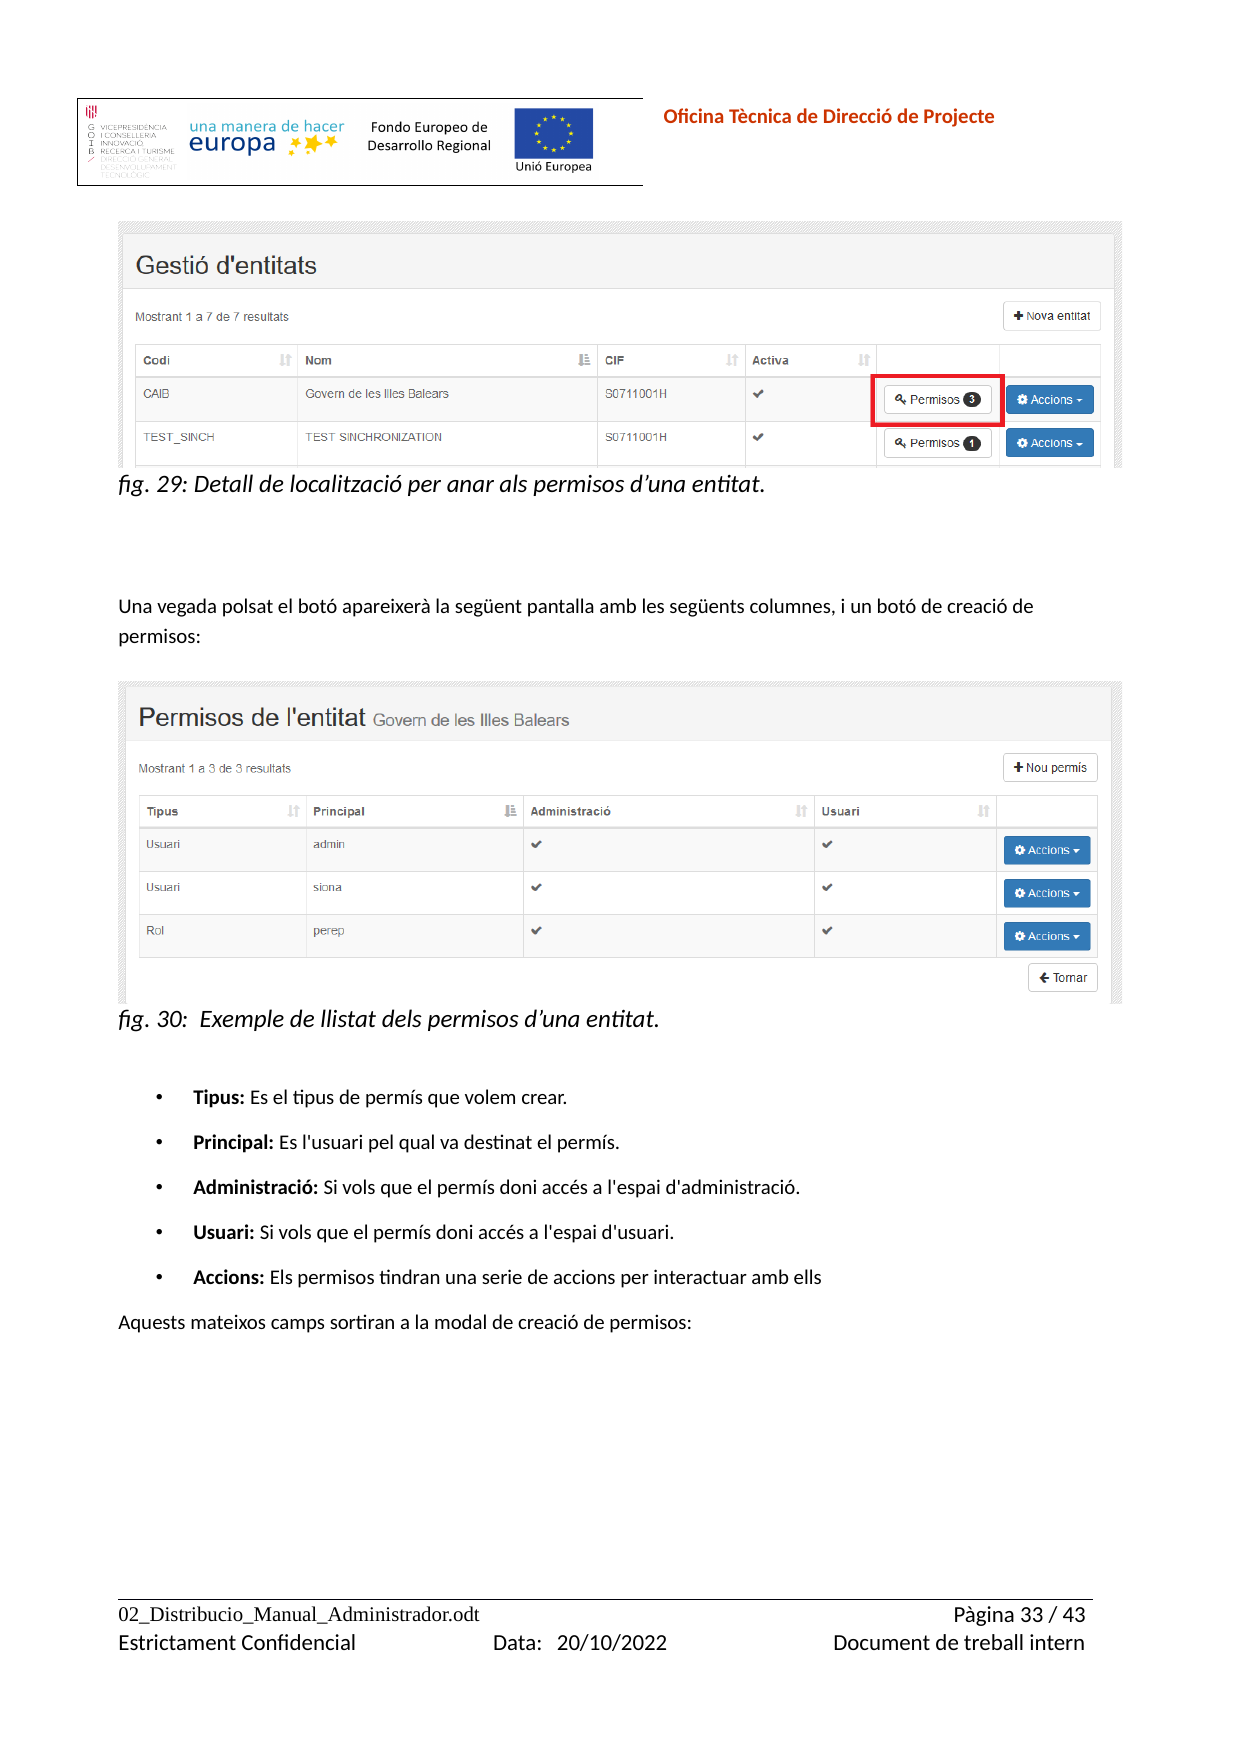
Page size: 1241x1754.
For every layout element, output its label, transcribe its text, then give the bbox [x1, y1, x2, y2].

picture [187, 103, 599, 180]
text Una vegada polsat el botó apareixerà la següent pantalla amb les següents columnes, i un botó de creació de permisos: [118, 593, 1122, 649]
picture [118, 221, 1123, 468]
list Administració: Si vols que el permís doni accés a l'espai d'administració. [156, 1174, 1122, 1199]
list Principal: Es l'usuari pel qual va destinat el permís. [156, 1129, 1122, 1154]
text Aquests mateixos camps sortiran a la modal de creació de permisos: [118, 1309, 1122, 1334]
list Accions: Els permisos tindran una serie de accions per interactuar amb ells [156, 1264, 1122, 1289]
list Usuari: Si vols que el permís doni accés a l'espai d'usuari. [156, 1219, 1122, 1244]
text fig. 29: Detall de localització per anar als permisos d’una entitat. [118, 468, 1122, 498]
text fig. 30: Exemple de llistat dels permisos d’una entitat. [118, 1004, 1122, 1034]
picture [118, 681, 1123, 1004]
picture [82, 103, 181, 180]
list Tipus: Es el tipus de permís que volem crear. [156, 1084, 1122, 1109]
